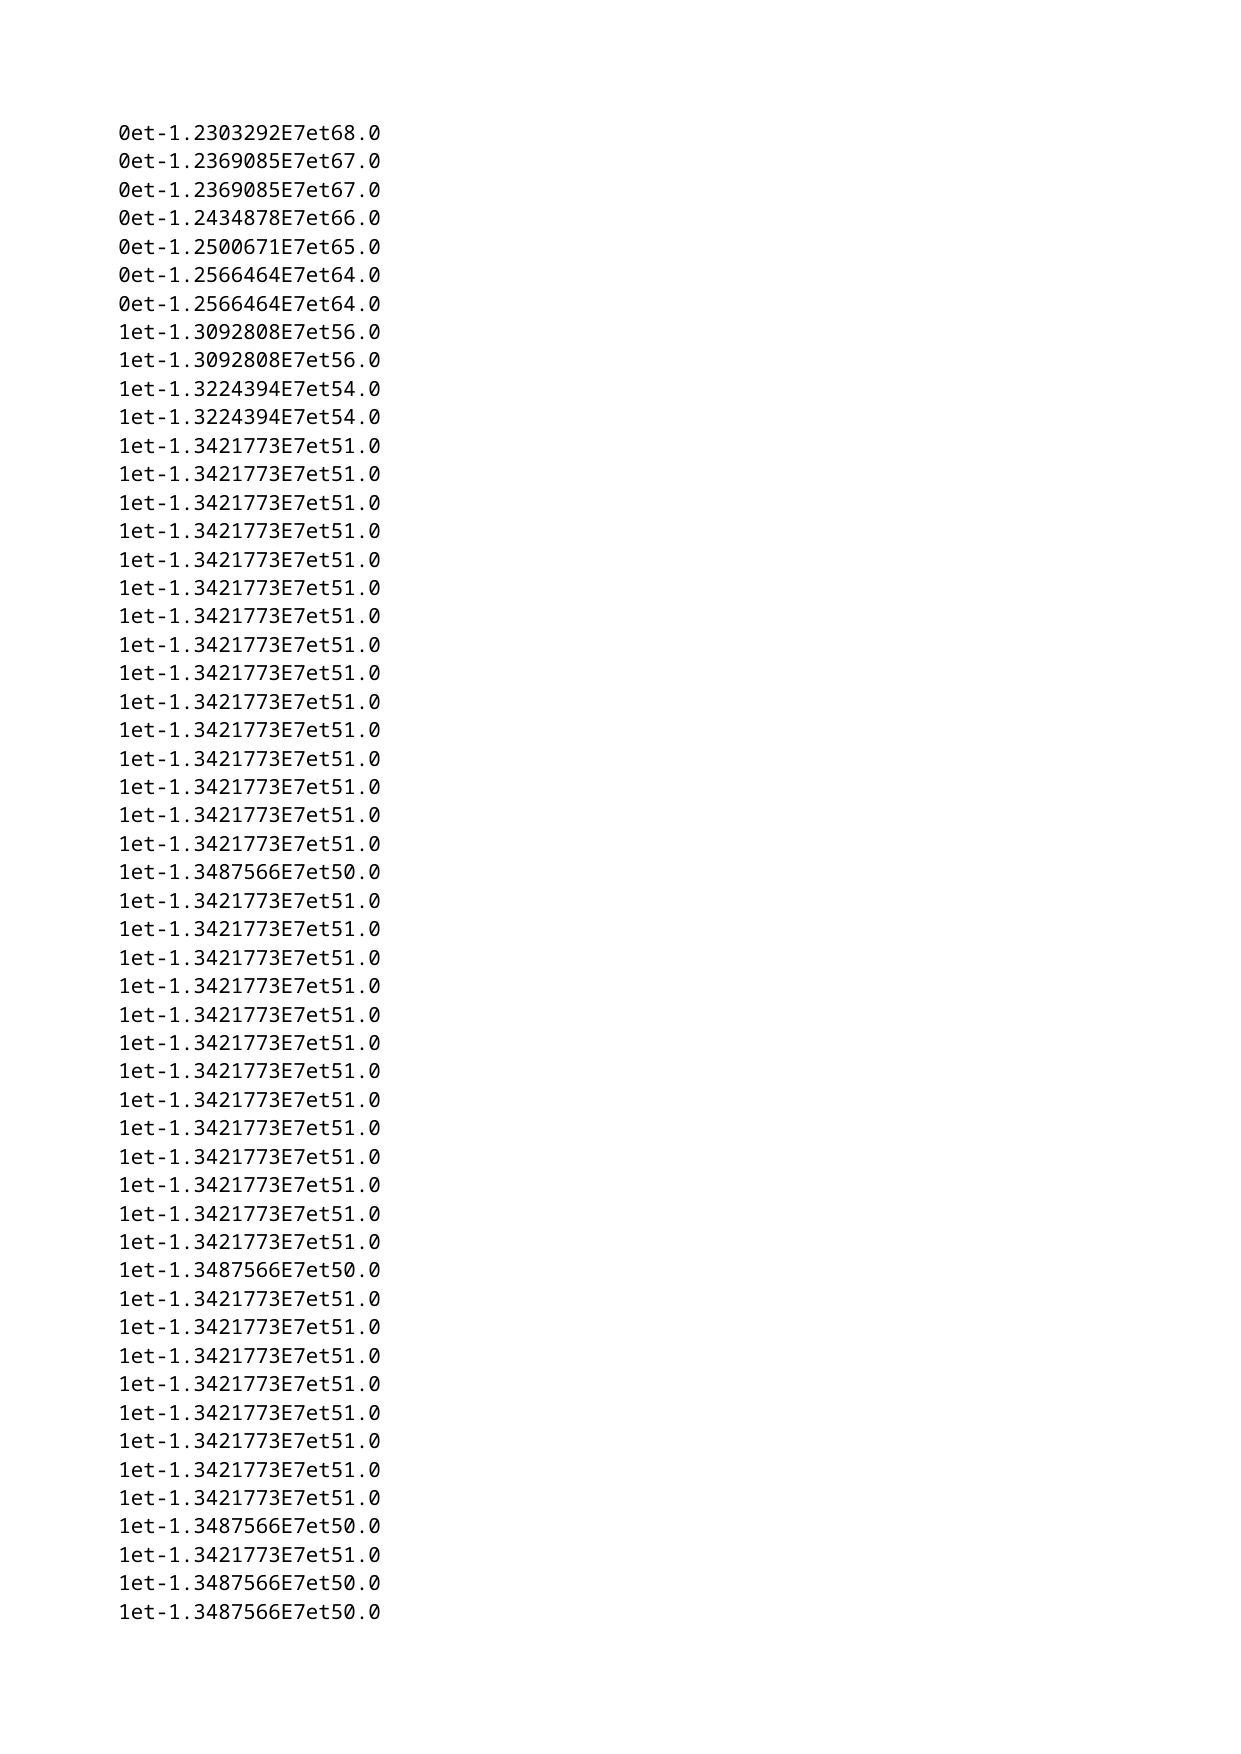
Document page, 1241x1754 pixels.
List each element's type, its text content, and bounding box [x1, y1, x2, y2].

text 1et-1.3487566E7et50.0 [118, 1597, 1122, 1625]
text 1et-1.3421773E7et51.0 [118, 1057, 1122, 1085]
text 1et-1.3421773E7et51.0 [118, 1455, 1122, 1483]
text 1et-1.3421773E7et51.0 [118, 1028, 1122, 1057]
text 1et-1.3421773E7et51.0 [118, 971, 1122, 1000]
text 1et-1.3092808E7et56.0 [118, 317, 1122, 346]
text 1et-1.3421773E7et51.0 [118, 602, 1122, 630]
text 1et-1.3421773E7et51.0 [118, 829, 1122, 857]
text 0et-1.2369085E7et67.0 [118, 147, 1122, 175]
text 1et-1.3421773E7et51.0 [118, 914, 1122, 943]
text 1et-1.3421773E7et51.0 [118, 431, 1122, 459]
text 1et-1.3421773E7et51.0 [118, 1341, 1122, 1369]
text 1et-1.3487566E7et50.0 [118, 1512, 1122, 1540]
text 1et-1.3421773E7et51.0 [118, 1199, 1122, 1227]
text 1et-1.3487566E7et50.0 [118, 857, 1122, 886]
text 1et-1.3421773E7et51.0 [118, 573, 1122, 602]
text 1et-1.3421773E7et51.0 [118, 488, 1122, 516]
text 0et-1.2303292E7et68.0 [118, 118, 1122, 147]
text 1et-1.3421773E7et51.0 [118, 1483, 1122, 1512]
text 1et-1.3421773E7et51.0 [118, 1369, 1122, 1398]
text 1et-1.3421773E7et51.0 [118, 1170, 1122, 1199]
text 0et-1.2500671E7et65.0 [118, 232, 1122, 260]
text 1et-1.3421773E7et51.0 [118, 687, 1122, 715]
text 1et-1.3421773E7et51.0 [118, 1426, 1122, 1455]
text 1et-1.3421773E7et51.0 [118, 1000, 1122, 1028]
text 1et-1.3421773E7et51.0 [118, 744, 1122, 772]
text 1et-1.3487566E7et50.0 [118, 1568, 1122, 1597]
text 1et-1.3224394E7et54.0 [118, 402, 1122, 431]
text 1et-1.3224394E7et54.0 [118, 374, 1122, 402]
text 1et-1.3092808E7et56.0 [118, 346, 1122, 374]
text 1et-1.3421773E7et51.0 [118, 886, 1122, 914]
text 1et-1.3421773E7et51.0 [118, 1284, 1122, 1312]
text 1et-1.3421773E7et51.0 [118, 1398, 1122, 1426]
text 1et-1.3421773E7et51.0 [118, 772, 1122, 801]
text 0et-1.2369085E7et67.0 [118, 175, 1122, 203]
text 1et-1.3421773E7et51.0 [118, 658, 1122, 687]
text 1et-1.3421773E7et51.0 [118, 516, 1122, 545]
text 1et-1.3421773E7et51.0 [118, 1312, 1122, 1341]
text 1et-1.3421773E7et51.0 [118, 459, 1122, 488]
text 1et-1.3421773E7et51.0 [118, 1085, 1122, 1113]
text 1et-1.3421773E7et51.0 [118, 630, 1122, 658]
text 1et-1.3421773E7et51.0 [118, 545, 1122, 573]
text 0et-1.2566464E7et64.0 [118, 289, 1122, 317]
text 1et-1.3421773E7et51.0 [118, 1142, 1122, 1170]
text 1et-1.3421773E7et51.0 [118, 1227, 1122, 1256]
text 1et-1.3421773E7et51.0 [118, 801, 1122, 829]
text 1et-1.3421773E7et51.0 [118, 943, 1122, 971]
text 1et-1.3421773E7et51.0 [118, 715, 1122, 744]
text 1et-1.3421773E7et51.0 [118, 1113, 1122, 1142]
text 0et-1.2434878E7et66.0 [118, 203, 1122, 232]
text 0et-1.2566464E7et64.0 [118, 260, 1122, 289]
text 1et-1.3421773E7et51.0 [118, 1540, 1122, 1568]
text 1et-1.3487566E7et50.0 [118, 1256, 1122, 1284]
